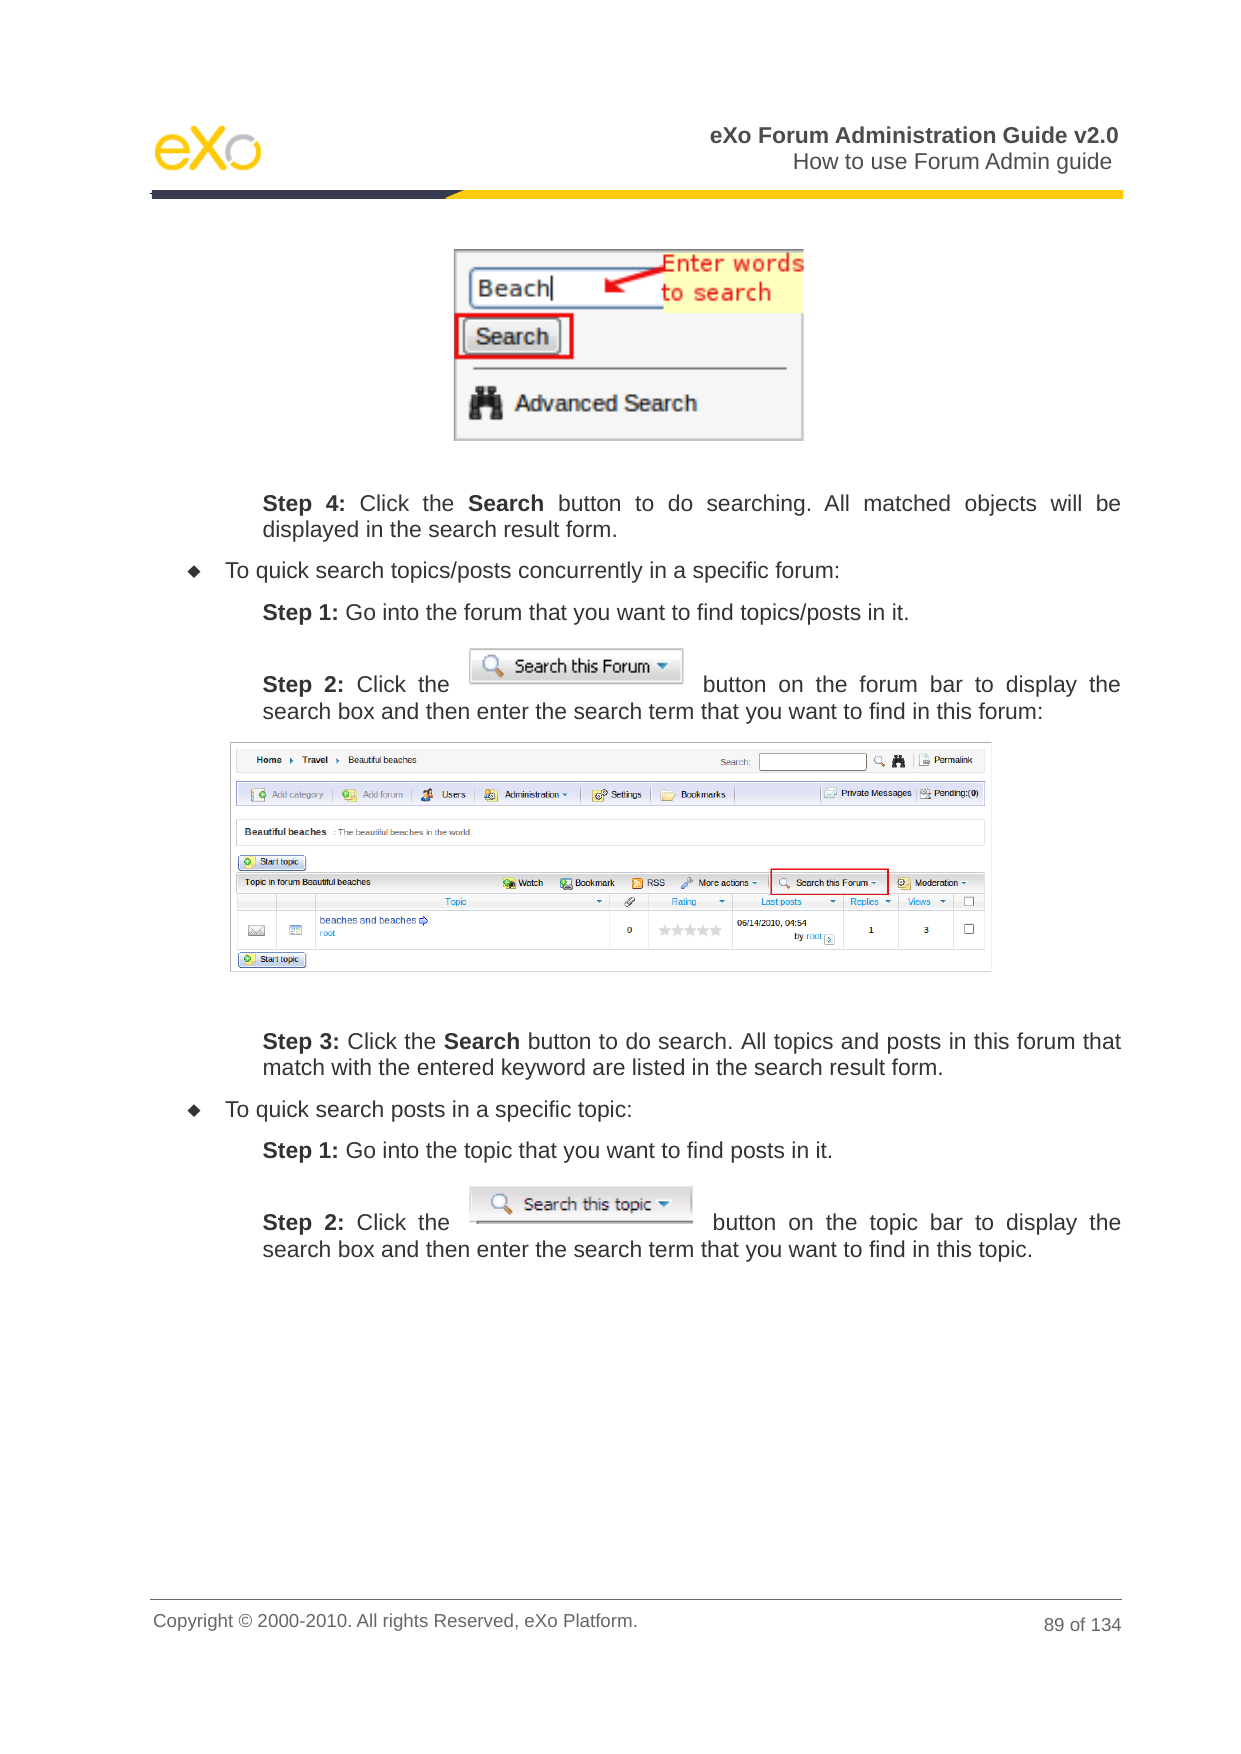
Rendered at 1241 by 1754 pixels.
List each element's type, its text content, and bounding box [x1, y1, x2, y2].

list Step 2: Click the button on the forum bar to display the search box and then enter the search term that you want to find in this forum: [225, 640, 1122, 724]
picture [453, 249, 804, 441]
picture [469, 1185, 693, 1224]
picture [151, 190, 1124, 199]
list To quick search topics/posts concurrently in a specific forum: [187, 557, 1122, 584]
list Step 4: Click the Search button to do searching. All matched objects will be displayed in the search result form. [225, 490, 1122, 542]
list Step 1: Go into the forum that you want to find topics/posts in it. [225, 599, 1122, 625]
list Step 1: Go into the topic that you want to find posts in it. [225, 1137, 1122, 1163]
picture [230, 742, 992, 972]
list Step 3: Click the Search button to do search. All topics and posts in this forum that match with the entered keyword are listed in the search result form. [225, 1028, 1122, 1081]
picture [155, 125, 262, 171]
picture [469, 647, 684, 686]
list To quick search posts in a specific topic: [187, 1096, 1122, 1122]
list Step 2: Click the button on the topic bar to display the search box and then enter the search term that you want to find in this topic. [225, 1178, 1122, 1262]
